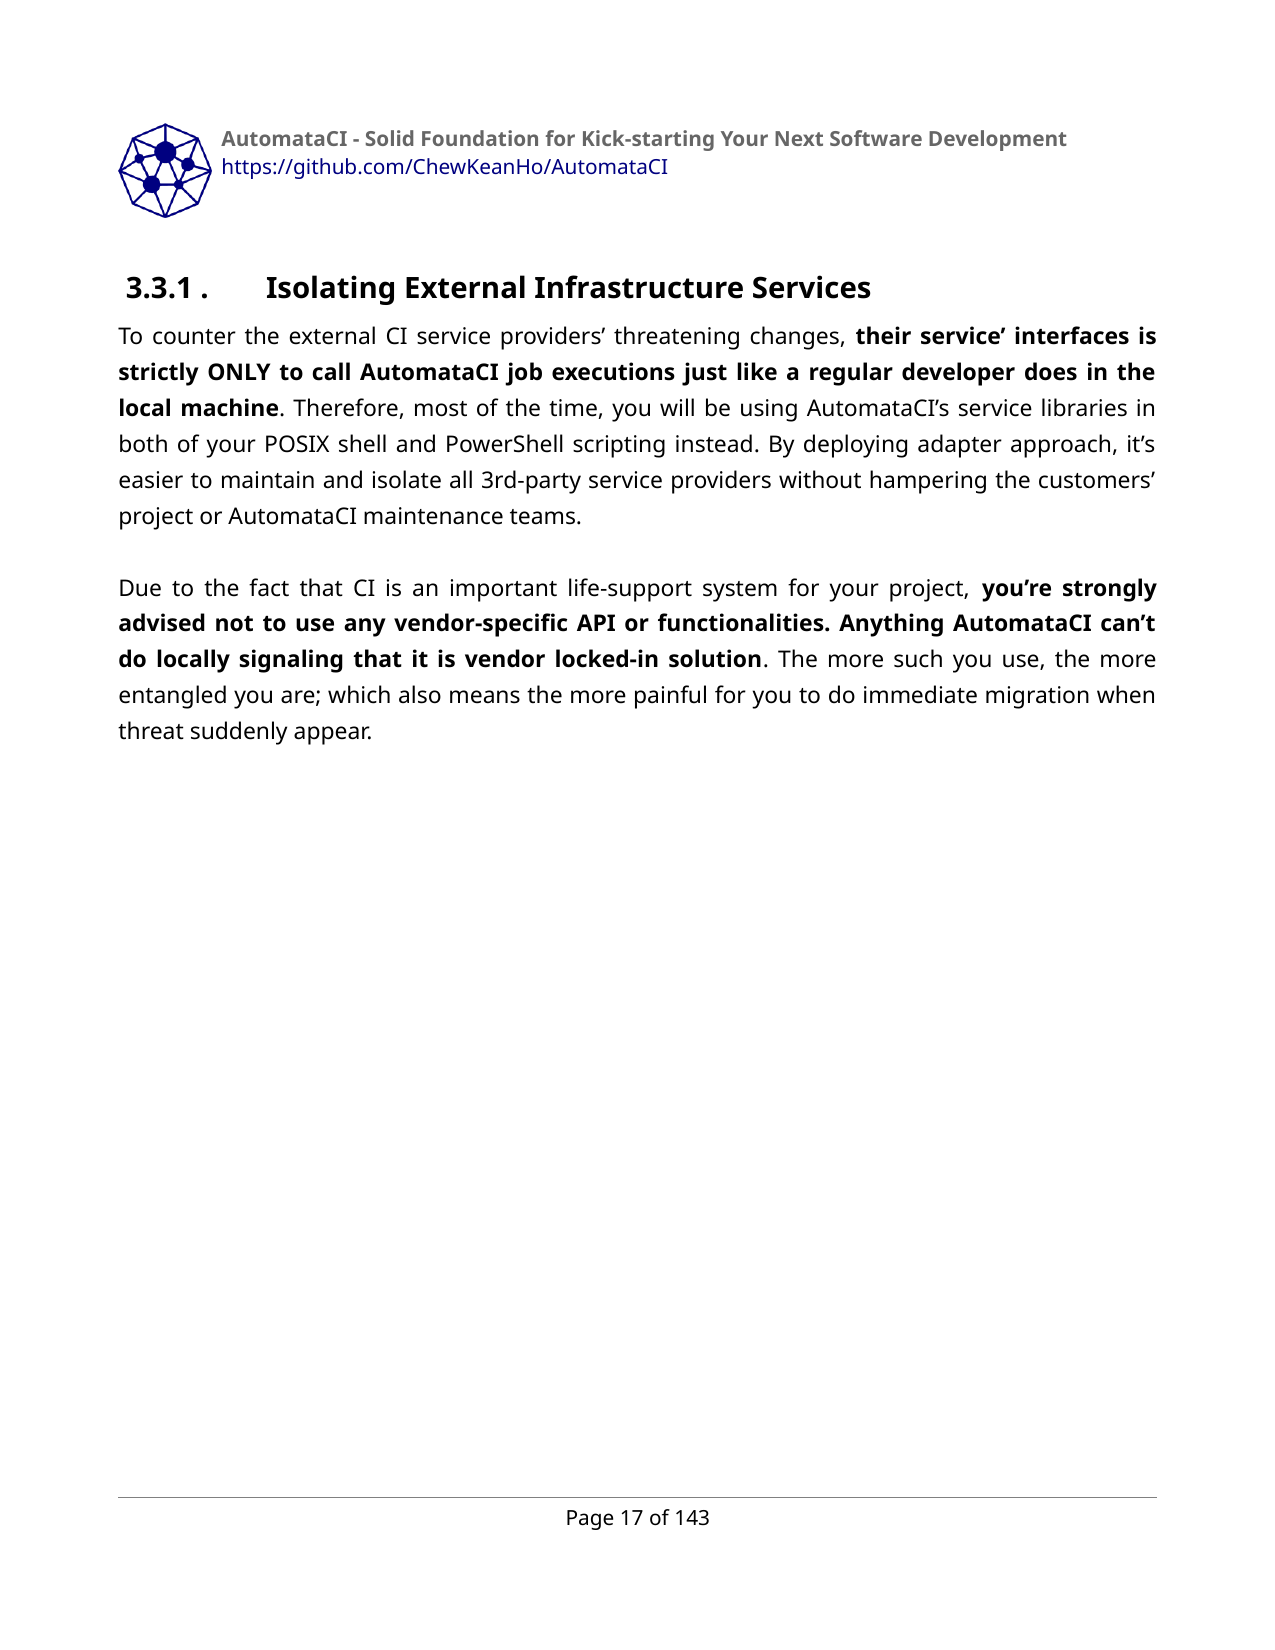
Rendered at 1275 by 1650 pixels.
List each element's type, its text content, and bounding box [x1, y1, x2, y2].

subtitle Isolating External Infrastructure Services [118, 267, 1157, 307]
picture [118, 123, 212, 218]
text To counter the external CI service providers’ threatening changes, their service’ interfaces is strictly ONLY to call AutomataCI job executions just like a regular developer does in the local machine. Therefore, most of the time, you will be using AutomataCI’s service libraries in both of your POSIX shell and PowerShell scripting instead. By deploying adapter approach, it’s easier to maintain and isolate all 3rd-party service providers without hampering the customers’ project or AutomataCI maintenance teams. [118, 320, 1157, 531]
text Due to the fact that CI is an important life-support system for your project, you’re strongly advised not to use any vendor-specific API or functionalities. Anything AutomataCI can’t do locally signaling that it is vendor locked-in solution. The more such you use, the more entangled you are; which also means the more painful for you to do immediate migration when threat suddenly appear. [118, 571, 1157, 746]
